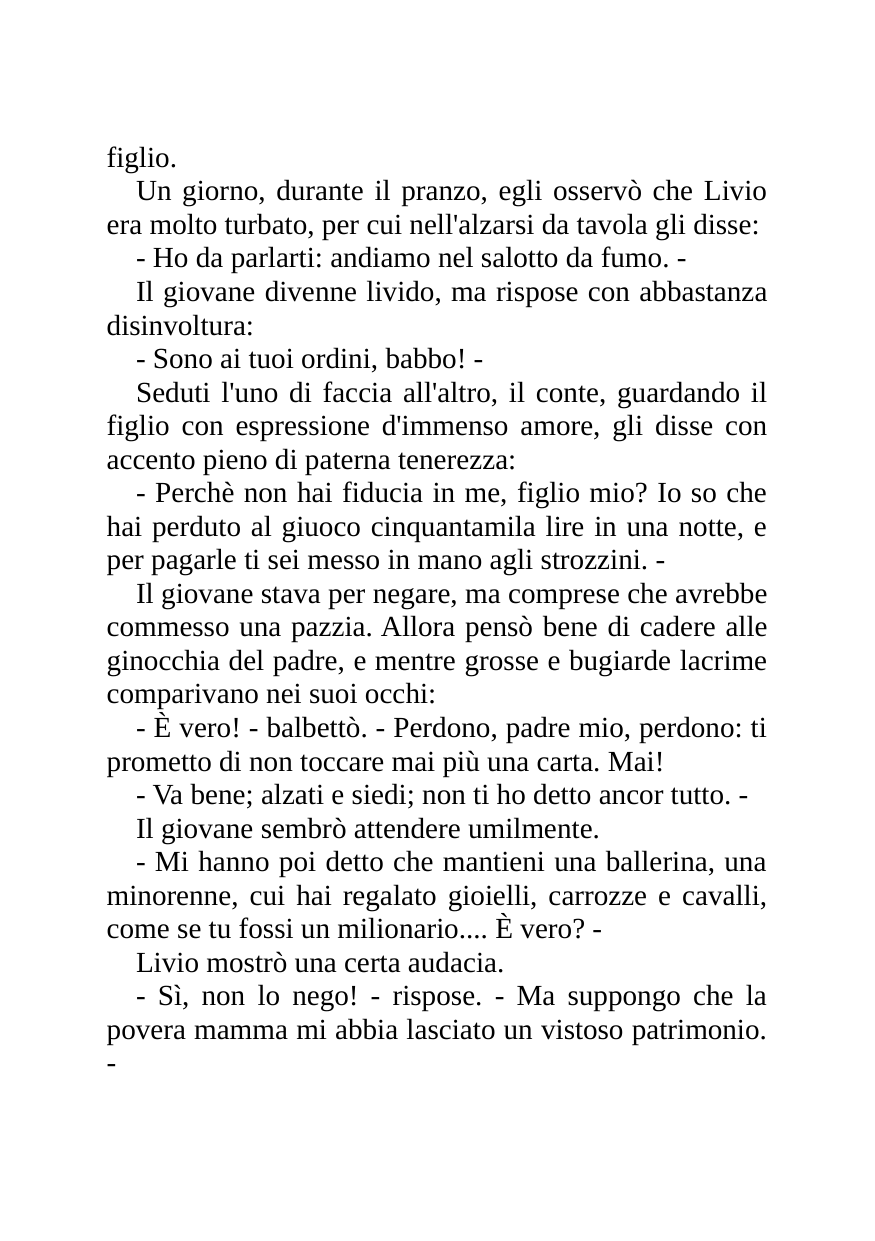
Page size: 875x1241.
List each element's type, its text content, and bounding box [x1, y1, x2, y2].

text Un giorno, durante il pranzo, egli osservò che Livio era molto turbato, per cui nell'alzarsi da tavola gli disse: [106, 173, 768, 241]
text figlio. [106, 140, 768, 173]
text - Perchè non hai fiducia in me, figlio mio? Io so che hai perduto al giuoco cinquantamila lire in una notte, e per pagarle ti sei messo in mano agli strozzini. - [106, 475, 768, 576]
text Livio mostrò una certa audacia. [106, 945, 768, 978]
text Il giovane sembrò attendere umilmente. [106, 811, 768, 844]
text - Sì, non lo nego! - rispose. - Ma suppongo che la povera mamma mi abbia lasciato un vistoso patrimonio. - [106, 978, 768, 1079]
text - Va bene; alzati e siedi; non ti ho detto ancor tutto. - [106, 777, 768, 811]
text Il giovane divenne livido, ma rispose con abbastanza disinvoltura: [106, 274, 768, 341]
text - È vero! - balbettò. - Perdono, padre mio, perdono: ti prometto di non toccare mai più una carta. Mai! [106, 710, 768, 777]
text Il giovane stava per negare, ma comprese che avrebbe commesso una pazzia. Allora pensò bene di cadere alle ginocchia del padre, e mentre grosse e bugiarde lacrime comparivano nei suoi occhi: [106, 576, 768, 710]
text - Sono ai tuoi ordini, babbo! - [106, 341, 768, 375]
text Seduti l'uno di faccia all'altro, il conte, guardando il figlio con espressione d'immenso amore, gli disse con accento pieno di paterna tenerezza: [106, 375, 768, 475]
text - Ho da parlarti: andiamo nel salotto da fumo. - [106, 241, 768, 274]
text - Mi hanno poi detto che mantieni una ballerina, una minorenne, cui hai regalato gioielli, carrozze e cavalli, come se tu fossi un milionario.... È vero? - [106, 844, 768, 945]
